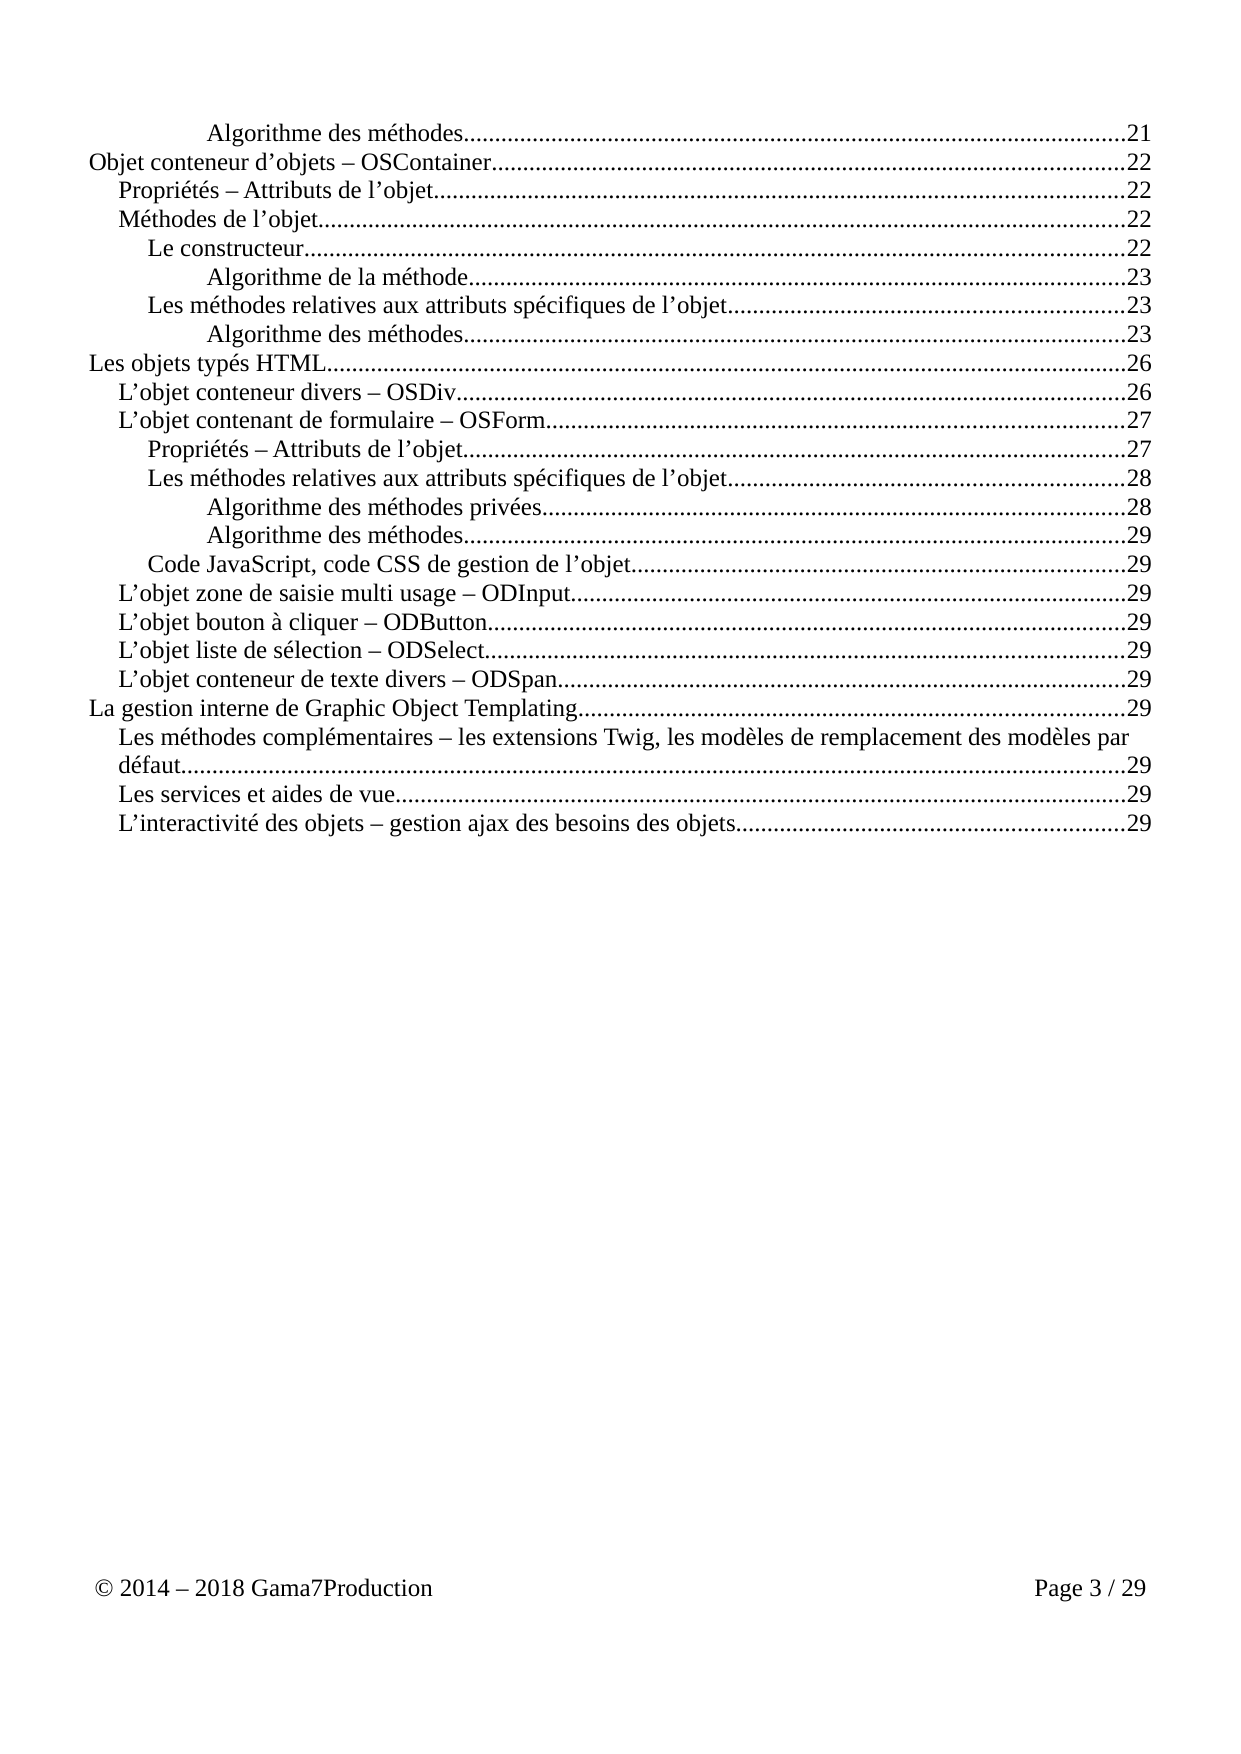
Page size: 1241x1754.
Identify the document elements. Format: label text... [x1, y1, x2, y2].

text L’objet contenant de formulaire – OSForm 27 [118, 406, 1152, 434]
text Code JavaScript, code CSS de gestion de l’objet 29 [147, 549, 1152, 578]
text Les objets typés HTML 26 [88, 348, 1152, 377]
text L’interactivité des objets – gestion ajax des besoins des objets 29 [118, 808, 1152, 837]
text L’objet bouton à cliquer – ODButton 29 [118, 607, 1152, 636]
text La gestion interne de Graphic Object Templating 29 [88, 693, 1152, 722]
text Méthodes de l’objet 22 [118, 204, 1152, 233]
text Algorithme des méthodes 23 [206, 319, 1152, 348]
text L’objet conteneur de texte divers – ODSpan 29 [118, 664, 1152, 693]
text Algorithme des méthodes privées 28 [206, 492, 1152, 521]
text Propriétés – Attributs de l’objet 22 [118, 176, 1152, 204]
text Algorithme de la méthode 23 [206, 262, 1152, 291]
text Les méthodes complémentaires – les extensions Twig, les modèles de remplacement des modèles par défaut 29 [118, 722, 1152, 779]
text Algorithme des méthodes 29 [206, 521, 1152, 549]
text L’objet conteneur divers – OSDiv 26 [118, 377, 1152, 406]
text Les méthodes relatives aux attributs spécifiques de l’objet 23 [147, 291, 1152, 319]
text L’objet liste de sélection – ODSelect 29 [118, 636, 1152, 664]
text Les services et aides de vue 29 [118, 779, 1152, 808]
text Objet conteneur d’objets – OSContainer 22 [88, 147, 1152, 176]
text Propriétés – Attributs de l’objet 27 [147, 434, 1152, 463]
text L’objet zone de saisie multi usage – ODInput 29 [118, 578, 1152, 607]
text Le constructeur 22 [147, 233, 1152, 262]
text Algorithme des méthodes 21 [206, 118, 1152, 147]
text Les méthodes relatives aux attributs spécifiques de l’objet 28 [147, 463, 1152, 492]
